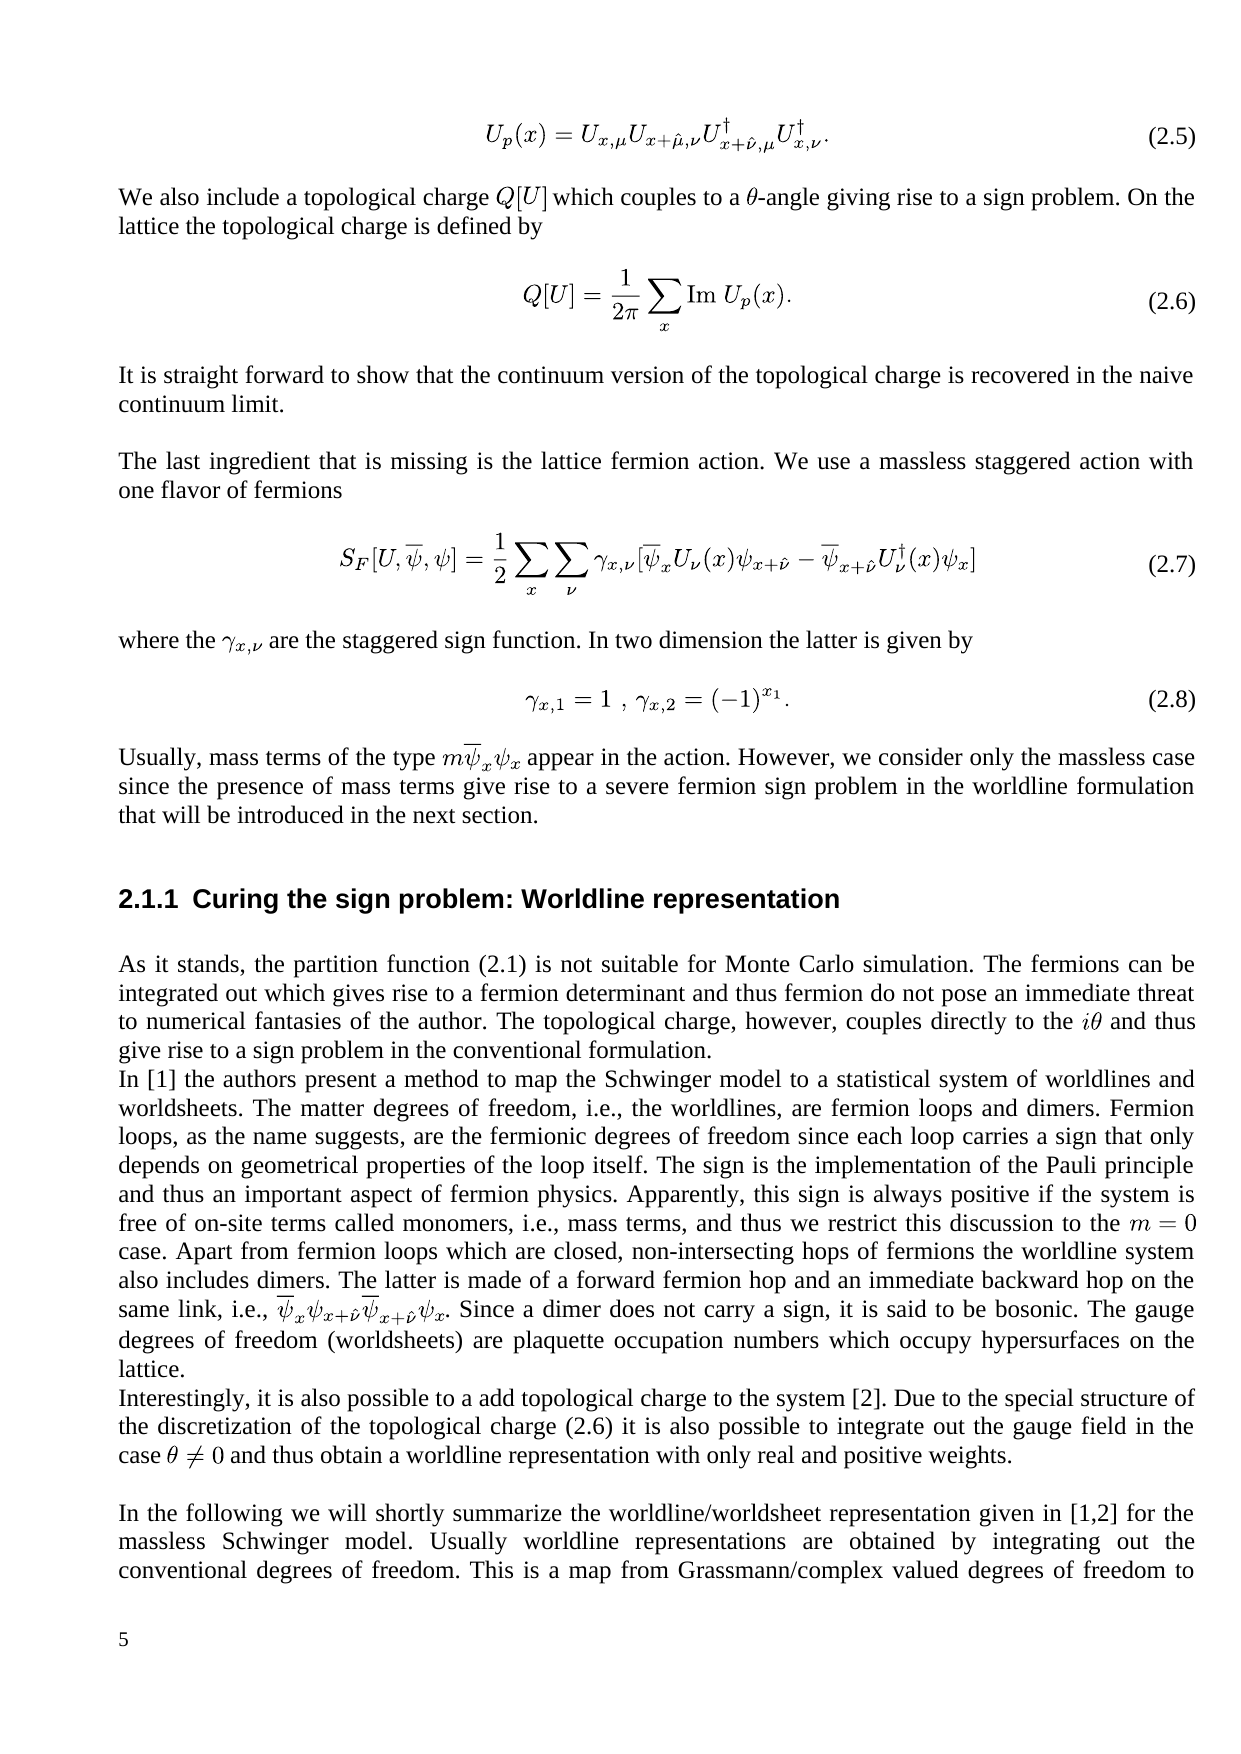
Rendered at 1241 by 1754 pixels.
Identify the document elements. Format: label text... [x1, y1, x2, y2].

text Usually, mass terms of the type appear in the action. However, we consider only the massless case since the presence of mass terms give rise to a severe fermion sign problem in the worldline formulation that will be introduced in the next section. [118, 742, 1196, 829]
text [118, 533, 527, 595]
text (2.5) [727, 117, 1196, 153]
text In the following we will shortly summarize the worldline/worldsheet representation given in [1,2] for the massless Schwinger model. Usually worldline representations are obtained by integrating out the conventional degrees of freedom. This is a map from Grassmann/complex valued degrees of freedom to [118, 1498, 1196, 1584]
text [118, 117, 759, 153]
text It is straight forward to show that the continuum version of the topological charge is recovered in the naive continuum limit. [118, 360, 1196, 418]
text We also include a topological charge which couples to a -angle giving rise to a sign problem. On the lattice the topological charge is defined by [118, 182, 1196, 240]
text (2.6) [668, 269, 1196, 331]
subtitle Curing the sign problem: Worldline representation [118, 883, 1196, 914]
text Interestingly, it is also possible to a add topological charge to the system [2]. Due to the special structure of the discretization of the topological charge (2.6) it is also possible to integrate out the gauge field in the case and thus obtain a worldline representation with only real and positive weights. [118, 1383, 1196, 1469]
text (2.7) [571, 533, 1196, 595]
text (2.8) [118, 683, 1196, 713]
text In [1] the authors present a method to map the Schwinger model to a statistical system of worldlines and worldsheets. The matter degrees of freedom, i.e., the worldlines, are fermion loops and dimers. Fermion loops, as the name suggests, are the fermionic degrees of freedom since each loop carries a sign that only depends on geometrical properties of the loop itself. The sign is the implementation of the Pauli principle and thus an important aspect of fermion physics. Apparently, this sign is always positive if the system is free of on-site terms called monomers, i.e., mass terms, and thus we restrict this discussion to the case. Apart from fermion loops which are closed, non-intersecting hops of fermions the worldline system also includes dimers. The latter is made of a forward fermion hop and an immediate backward hop on the same link, i.e., . Since a dimer does not carry a sign, it is said to be bosonic. The gauge degrees of freedom (worldsheets) are plaquette occupation numbers which occupy hypersurfaces on the lattice. [118, 1064, 1196, 1383]
text The last ingredient that is missing is the lattice fermion action. We use a massless staggered action with one flavor of fermions [118, 446, 1196, 504]
text where the are the staggered sign function. In two dimension the latter is given by [118, 624, 1196, 655]
text As it stands, the partition function (2.1) is not suitable for Monte Carlo simulation. The fermions can be integrated out which gives rise to a fermion determinant and thus fermion do not pose an immediate threat to numerical fantasies of the author. The topological charge, however, couples directly to the and thus give rise to a sign problem in the conventional formulation. [118, 949, 1196, 1064]
text [118, 269, 659, 331]
